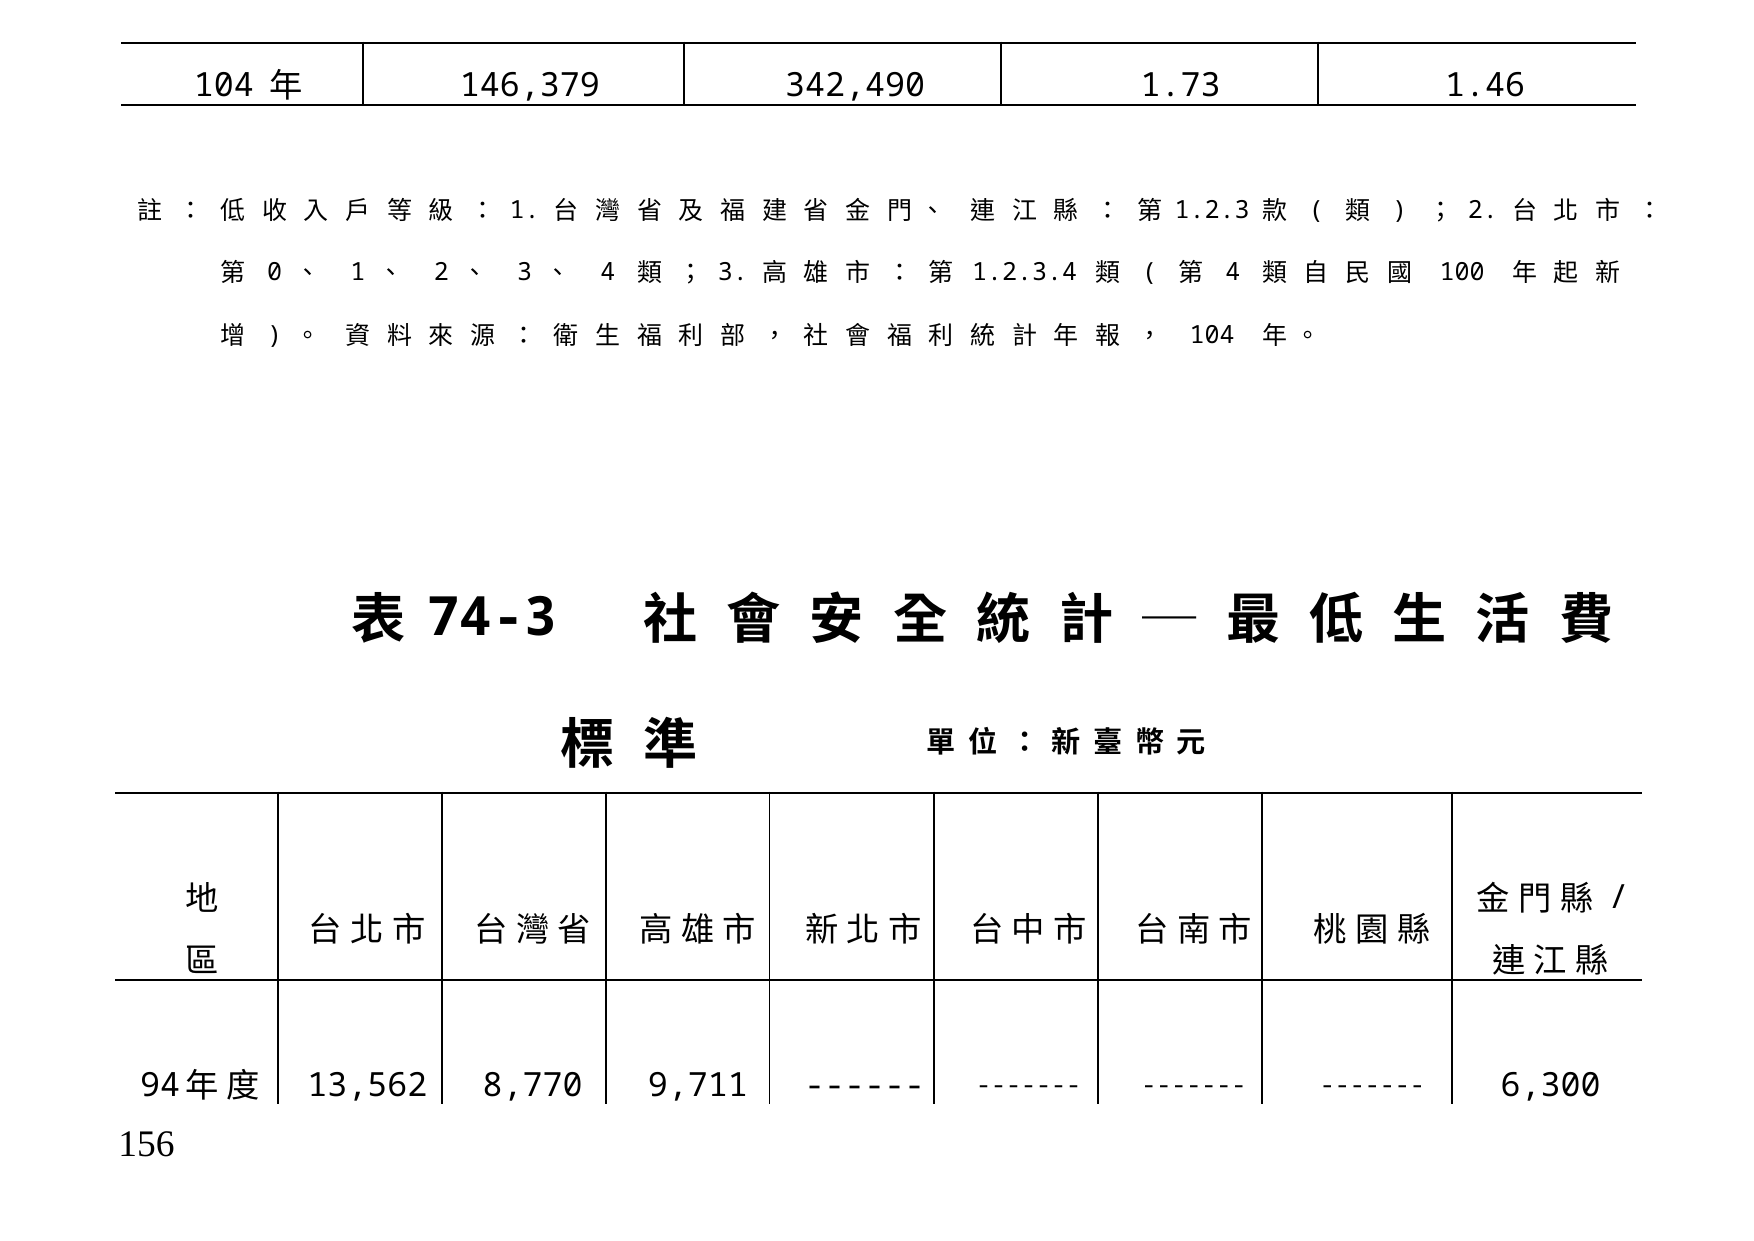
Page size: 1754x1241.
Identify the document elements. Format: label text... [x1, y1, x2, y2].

table_header 新北市 [770, 794, 933, 979]
table_cell 9,711 [607, 981, 769, 1104]
table_header 桃園縣 [1263, 794, 1451, 979]
table_cell ------- [1099, 981, 1261, 1104]
subtitle 表74-3 社會安全統計─最低生活費標準 單位：新臺幣元 [128, 542, 1628, 792]
table_cell 8,770 [443, 981, 605, 1104]
table_header 金門縣/ 連江縣 [1453, 794, 1642, 979]
table_cell 1.73 [1002, 44, 1317, 104]
table_cell ------- [770, 981, 933, 1104]
text 註：低收入戶等級：1.台灣省及福建省金門、連江縣：第1.2.3款(類)；2.台北市：第0、1、2、3、4類；3.高雄市：第1.2.3.4類(第4類自民國100年起新增)。資料來源：衛生福利部，社會福利統計年報，104年。 [128, 167, 1628, 354]
table_header 台中市 [935, 794, 1097, 979]
table_cell ------- [935, 981, 1097, 1104]
table_header 台灣省 [443, 794, 605, 979]
table_cell 104年 [121, 44, 362, 104]
table_header 台北市 [279, 794, 441, 979]
table_cell 94年度 [115, 981, 277, 1104]
table_header 台南市 [1099, 794, 1261, 979]
table_header 地 區 [115, 794, 277, 979]
table_cell 6,300 [1453, 981, 1642, 1104]
table_cell ------- [1263, 981, 1451, 1104]
table_header 高雄市 [607, 794, 769, 979]
table_cell 1.46 [1319, 44, 1636, 104]
table_cell 146,379 [364, 44, 683, 104]
table_cell 13,562 [279, 981, 441, 1104]
table_cell 342,490 [685, 44, 1000, 104]
